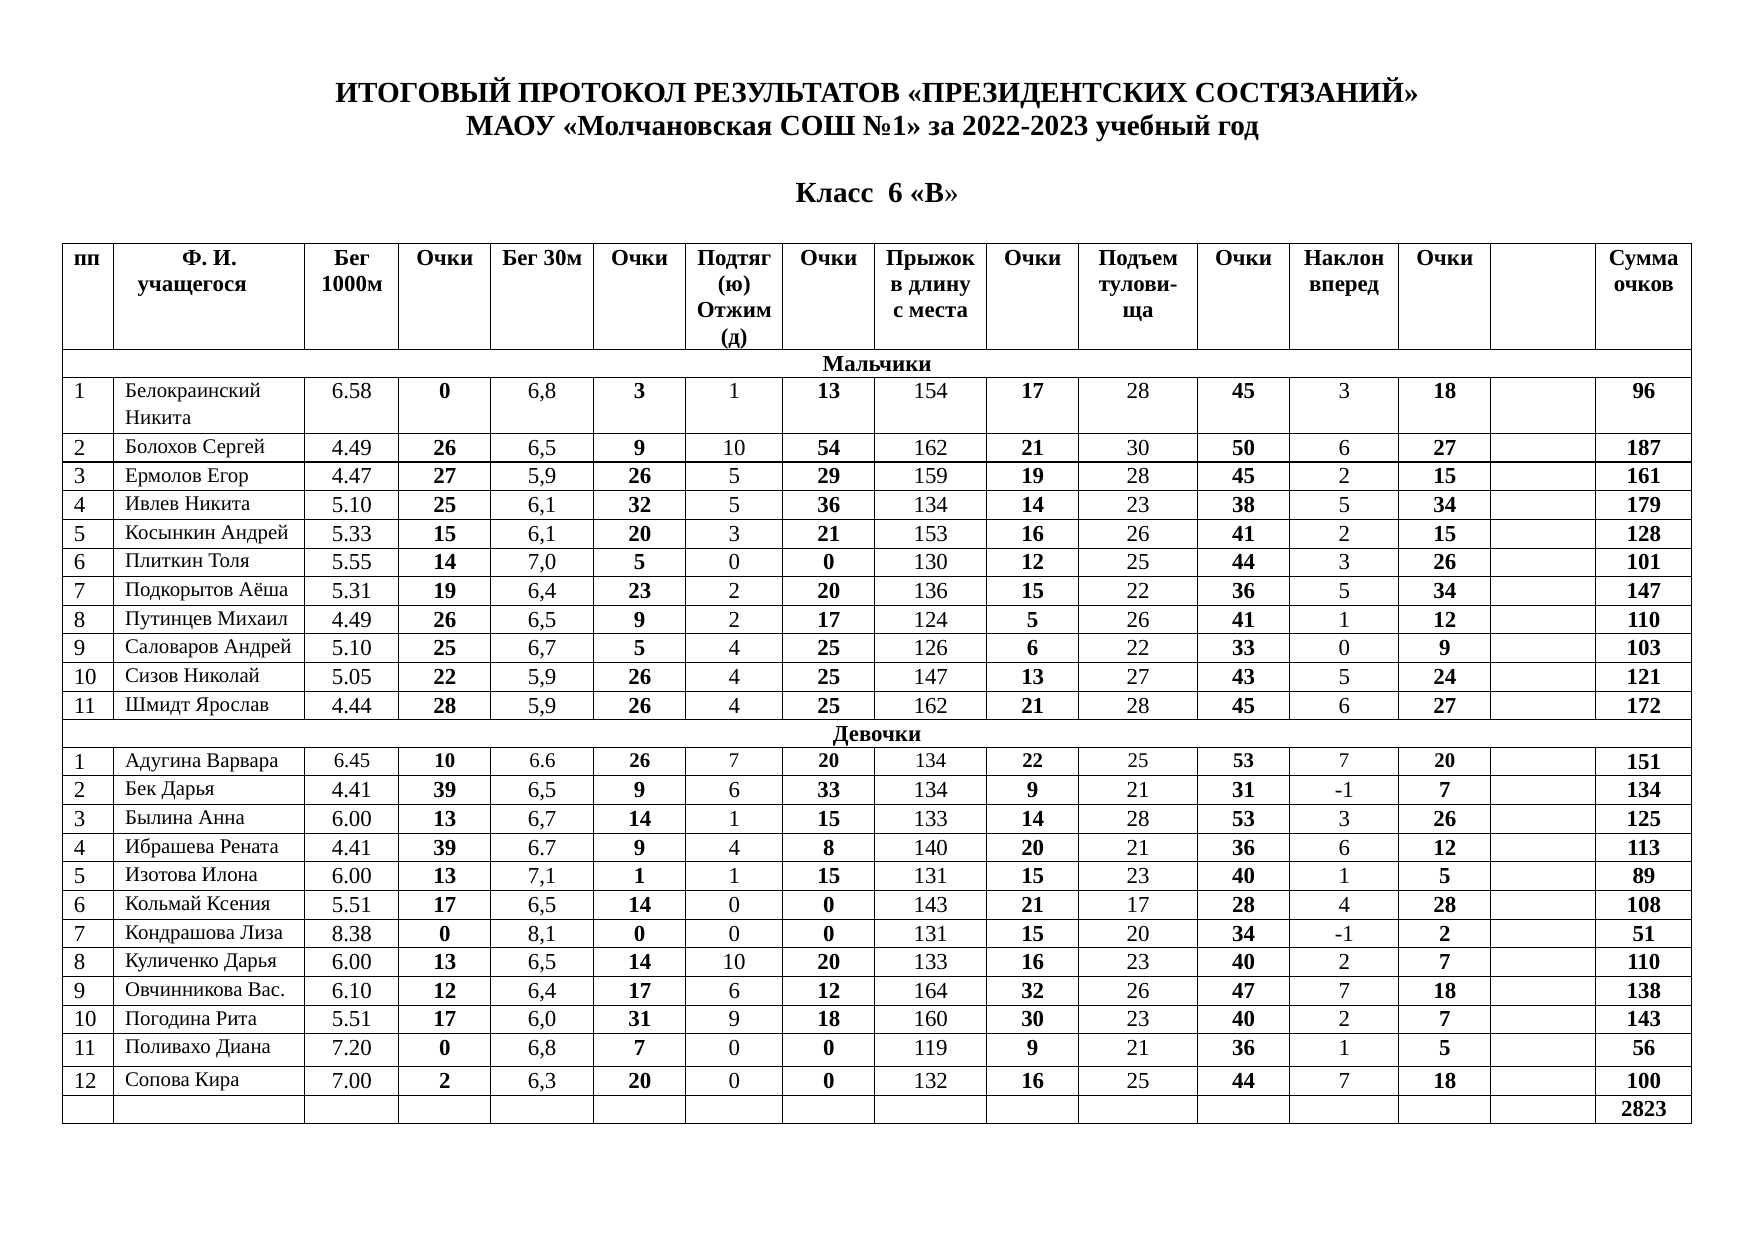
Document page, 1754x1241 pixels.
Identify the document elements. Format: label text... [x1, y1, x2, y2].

table_cell 159 [875, 463, 986, 490]
table_cell 6 [1290, 834, 1398, 861]
table_cell 17 [399, 891, 490, 918]
table_cell 27 [1399, 692, 1490, 719]
table_cell 2823 [1596, 1096, 1691, 1123]
table_cell 9 [594, 434, 685, 461]
table_cell 36 [1198, 1034, 1289, 1066]
table_cell 7 [1290, 977, 1398, 1004]
table_header Очки [987, 244, 1078, 349]
table_cell 26 [1399, 549, 1490, 576]
table_cell 128 [1596, 520, 1691, 547]
table_cell 10 [686, 434, 782, 461]
table_cell 22 [399, 663, 490, 691]
table_cell 21 [1079, 834, 1197, 861]
table_cell 13 [987, 663, 1078, 691]
table_cell 0 [783, 1067, 874, 1094]
table_header Сумма очков [1596, 244, 1691, 349]
table_cell 18 [783, 1006, 874, 1033]
table_cell 39 [399, 776, 490, 804]
table_cell [783, 1096, 874, 1123]
table_cell 6,8 [491, 1034, 593, 1066]
table_cell 28 [1399, 891, 1490, 918]
table_cell 10 [399, 748, 490, 775]
table_cell Овчинникова Вас. [114, 977, 304, 1004]
table_cell 21 [1079, 776, 1197, 804]
table_cell -1 [1290, 920, 1398, 947]
table_cell 19 [399, 577, 490, 605]
table_cell 33 [1198, 634, 1289, 662]
table_cell 5.51 [305, 1006, 398, 1033]
table_cell 23 [1079, 491, 1197, 519]
table_cell 45 [1198, 463, 1289, 490]
table_cell 26 [594, 748, 685, 775]
table_cell 34 [1399, 491, 1490, 519]
table_cell 17 [783, 606, 874, 633]
table_cell 7 [594, 1034, 685, 1066]
table_cell 5,9 [491, 463, 593, 490]
table_cell 113 [1596, 834, 1691, 861]
table_cell 6 [63, 891, 113, 918]
table_cell [1491, 920, 1595, 947]
table_cell 5 [1290, 491, 1398, 519]
table_cell [1491, 577, 1595, 605]
table_cell 8,1 [491, 920, 593, 947]
table_cell 14 [399, 549, 490, 576]
table_cell 4 [63, 834, 113, 861]
table_cell Поливахо Диана [114, 1034, 304, 1066]
table_cell Ермолов Егор [114, 463, 304, 490]
table_cell 12 [1399, 606, 1490, 633]
table_cell 6.58 [305, 378, 398, 433]
table_cell 20 [783, 748, 874, 775]
table_cell 6 [1290, 434, 1398, 461]
table_cell 14 [987, 491, 1078, 519]
table_cell 130 [875, 549, 986, 576]
table_cell 47 [1198, 977, 1289, 1004]
table_cell 6.00 [305, 948, 398, 976]
table_cell 6,5 [491, 434, 593, 461]
table_header пп [63, 244, 113, 349]
table_cell 39 [399, 834, 490, 861]
table_cell 13 [399, 948, 490, 976]
table_cell [305, 1096, 398, 1123]
table_cell 25 [783, 634, 874, 662]
table_cell 5.31 [305, 577, 398, 605]
table_cell 153 [875, 520, 986, 547]
table_cell 22 [1079, 634, 1197, 662]
table_cell 31 [594, 1006, 685, 1033]
table_cell Кольмай Ксения [114, 891, 304, 918]
table_header Подъем тулови- ща [1079, 244, 1197, 349]
table_cell 110 [1596, 606, 1691, 633]
table_cell Ибрашева Рената [114, 834, 304, 861]
table_cell 28 [399, 692, 490, 719]
table_cell 7 [1290, 1067, 1398, 1094]
table_cell 54 [783, 434, 874, 461]
table_cell 162 [875, 692, 986, 719]
table_cell 6.7 [491, 834, 593, 861]
table_cell 140 [875, 834, 986, 861]
table_cell 7.00 [305, 1067, 398, 1094]
text Класс 6 «В» [75, 176, 1679, 209]
table_cell [1491, 977, 1595, 1004]
table_cell [1491, 805, 1595, 833]
table_header Ф. И. учащегося [114, 244, 304, 349]
table_cell Девочки [63, 720, 1691, 747]
table_cell 14 [987, 805, 1078, 833]
table_cell 5.55 [305, 549, 398, 576]
table_cell 6,1 [491, 520, 593, 547]
table_cell 134 [1596, 776, 1691, 804]
table_cell 5 [63, 520, 113, 547]
table_cell 6,4 [491, 977, 593, 1004]
table_cell 5.51 [305, 891, 398, 918]
table_cell Путинцев Михаил [114, 606, 304, 633]
table_cell [1491, 1067, 1595, 1094]
table_cell 0 [686, 1034, 782, 1066]
table_cell 13 [783, 378, 874, 433]
table_cell 5 [63, 862, 113, 890]
table_cell 22 [987, 748, 1078, 775]
table_cell 20 [987, 834, 1078, 861]
table_header Очки [1399, 244, 1490, 349]
table_cell 36 [1198, 577, 1289, 605]
text ИТОГОВЫЙ ПРОТОКОЛ РЕЗУЛЬТАТОВ «ПРЕЗИДЕНТСКИХ СОСТЯЗАНИЙ» [75, 75, 1679, 108]
table_cell 5 [686, 463, 782, 490]
table_cell 26 [1079, 520, 1197, 547]
table_cell 6 [63, 549, 113, 576]
table_cell 132 [875, 1067, 986, 1094]
table_cell [1491, 378, 1595, 433]
table_cell 6,7 [491, 634, 593, 662]
table_cell 20 [1079, 920, 1197, 947]
table_cell 8.38 [305, 920, 398, 947]
table_cell [1491, 891, 1595, 918]
table_cell 3 [686, 520, 782, 547]
table_cell 26 [1079, 977, 1197, 1004]
table_cell 6.45 [305, 748, 398, 775]
table_cell Белокраинский Никита [114, 378, 304, 433]
table_cell 5 [1290, 577, 1398, 605]
table_cell 4.49 [305, 434, 398, 461]
table_cell 100 [1596, 1067, 1691, 1094]
table_cell 25 [399, 634, 490, 662]
table_cell 7 [63, 577, 113, 605]
table_cell 1 [594, 862, 685, 890]
table_cell 19 [987, 463, 1078, 490]
table_cell 21 [987, 891, 1078, 918]
table_cell 30 [987, 1006, 1078, 1033]
table_cell 5.33 [305, 520, 398, 547]
table_cell 14 [594, 948, 685, 976]
table_cell 8 [783, 834, 874, 861]
table_cell 5.05 [305, 663, 398, 691]
table_cell 28 [1198, 891, 1289, 918]
table_cell 6 [1290, 692, 1398, 719]
table_cell 11 [63, 692, 113, 719]
table_cell 13 [399, 862, 490, 890]
table_cell 0 [686, 1067, 782, 1094]
table_cell 2 [1290, 1006, 1398, 1033]
table_cell 27 [1399, 434, 1490, 461]
table_cell 3 [1290, 805, 1398, 833]
table_cell 4.44 [305, 692, 398, 719]
table_cell [1491, 1096, 1595, 1123]
table_cell 9 [686, 1006, 782, 1033]
table_cell 7 [686, 748, 782, 775]
table_cell 5 [987, 606, 1078, 633]
table_cell 18 [1399, 977, 1490, 1004]
table_cell 23 [1079, 948, 1197, 976]
table_cell 6.00 [305, 862, 398, 890]
table_cell [987, 1096, 1078, 1123]
table_cell 16 [987, 520, 1078, 547]
table_cell 41 [1198, 606, 1289, 633]
table_cell 51 [1596, 920, 1691, 947]
table_cell 6.6 [491, 748, 593, 775]
table_cell 25 [783, 692, 874, 719]
table_cell 24 [1399, 663, 1490, 691]
table_cell Погодина Рита [114, 1006, 304, 1033]
table_cell [491, 1096, 593, 1123]
table_cell 6,5 [491, 606, 593, 633]
table_cell Бек Дарья [114, 776, 304, 804]
table_cell 4 [686, 663, 782, 691]
table_cell Косынкин Андрей [114, 520, 304, 547]
table_cell [114, 1096, 304, 1123]
table_cell Былина Анна [114, 805, 304, 833]
table_cell [63, 1096, 113, 1123]
table_cell 14 [594, 805, 685, 833]
table_cell 4 [1290, 891, 1398, 918]
table_cell 40 [1198, 948, 1289, 976]
table_cell 50 [1198, 434, 1289, 461]
table_cell 162 [875, 434, 986, 461]
table_cell 28 [1079, 378, 1197, 433]
table_cell 1 [686, 862, 782, 890]
table_cell 31 [1198, 776, 1289, 804]
table_cell [594, 1096, 685, 1123]
table_cell 164 [875, 977, 986, 1004]
table_cell 21 [987, 434, 1078, 461]
table_cell 0 [399, 920, 490, 947]
table_cell 17 [987, 378, 1078, 433]
table_cell 32 [594, 491, 685, 519]
table_cell [1491, 834, 1595, 861]
table_cell 2 [63, 434, 113, 461]
table_cell Шмидт Ярослав [114, 692, 304, 719]
table_cell 0 [686, 920, 782, 947]
table_cell 17 [594, 977, 685, 1004]
table_cell 0 [783, 891, 874, 918]
table_cell Адугина Варвара [114, 748, 304, 775]
table_cell 28 [1079, 805, 1197, 833]
table_cell 1 [1290, 862, 1398, 890]
table_cell 41 [1198, 520, 1289, 547]
table_cell 7 [1290, 748, 1398, 775]
table_cell 26 [594, 663, 685, 691]
table_cell 16 [987, 948, 1078, 976]
table_cell 0 [1290, 634, 1398, 662]
table_cell 12 [399, 977, 490, 1004]
table_cell 45 [1198, 692, 1289, 719]
table_cell 6 [987, 634, 1078, 662]
table_cell -1 [1290, 776, 1398, 804]
table_cell 13 [399, 805, 490, 833]
table_cell 2 [686, 606, 782, 633]
table_cell 26 [1399, 805, 1490, 833]
table_header Очки [594, 244, 685, 349]
table_cell Куличенко Дарья [114, 948, 304, 976]
table_cell Плиткин Толя [114, 549, 304, 576]
table_cell 6,1 [491, 491, 593, 519]
table_cell 15 [1399, 520, 1490, 547]
table_cell 134 [875, 491, 986, 519]
table_cell 5.10 [305, 634, 398, 662]
table_cell [1491, 1006, 1595, 1033]
table_cell [1491, 549, 1595, 576]
table_cell 5 [1399, 862, 1490, 890]
table_cell 5 [1399, 1034, 1490, 1066]
table_cell 9 [63, 634, 113, 662]
table_cell 10 [63, 1006, 113, 1033]
table_cell 56 [1596, 1034, 1691, 1066]
table_cell Кондрашова Лиза [114, 920, 304, 947]
text МАОУ «Молчановская СОШ №1» за 2022-2023 учебный год [75, 108, 1679, 142]
table_cell [1290, 1096, 1398, 1123]
table_cell 154 [875, 378, 986, 433]
table_cell 21 [1079, 1034, 1197, 1066]
table_cell 29 [783, 463, 874, 490]
table_cell 15 [783, 862, 874, 890]
table_cell 12 [1399, 834, 1490, 861]
table_cell 131 [875, 920, 986, 947]
table_cell 5 [594, 549, 685, 576]
table_cell 17 [399, 1006, 490, 1033]
table_cell 5 [594, 634, 685, 662]
table_cell 3 [1290, 378, 1398, 433]
table_cell 4 [686, 634, 782, 662]
table_cell 3 [63, 805, 113, 833]
table_cell 147 [1596, 577, 1691, 605]
table_cell 21 [987, 692, 1078, 719]
table_cell 10 [63, 663, 113, 691]
table_cell Ивлев Никита [114, 491, 304, 519]
table_cell 5.10 [305, 491, 398, 519]
table_cell 34 [1399, 577, 1490, 605]
table_cell 12 [63, 1067, 113, 1094]
table_cell 101 [1596, 549, 1691, 576]
table_cell [1491, 776, 1595, 804]
table_cell 12 [987, 549, 1078, 576]
table_cell 53 [1198, 748, 1289, 775]
table_cell 136 [875, 577, 986, 605]
table_cell 2 [686, 577, 782, 605]
table_cell Саловаров Андрей [114, 634, 304, 662]
table_cell 9 [594, 606, 685, 633]
table_header [1491, 244, 1595, 349]
table_cell 1 [63, 378, 113, 433]
table_cell 5,9 [491, 663, 593, 691]
table_cell 2 [399, 1067, 490, 1094]
table_cell [399, 1096, 490, 1123]
table_cell Болохов Сергей [114, 434, 304, 461]
table_cell 23 [1079, 1006, 1197, 1033]
table_cell 160 [875, 1006, 986, 1033]
table_cell 6.00 [305, 805, 398, 833]
table_cell 15 [987, 577, 1078, 605]
table_cell 3 [594, 378, 685, 433]
table_cell 40 [1198, 862, 1289, 890]
table_cell 4.47 [305, 463, 398, 490]
table_cell 110 [1596, 948, 1691, 976]
table_cell 1 [1290, 606, 1398, 633]
table_cell 4.41 [305, 834, 398, 861]
table_cell 10 [686, 948, 782, 976]
table_cell 20 [594, 520, 685, 547]
table_cell 4 [686, 834, 782, 861]
table_cell 1 [63, 748, 113, 775]
table_cell 17 [1079, 891, 1197, 918]
table_cell 6 [686, 776, 782, 804]
table_cell 26 [399, 606, 490, 633]
table_cell 15 [399, 520, 490, 547]
table_cell 0 [783, 549, 874, 576]
table_cell 27 [399, 463, 490, 490]
table_cell 2 [63, 776, 113, 804]
table_cell 4 [686, 692, 782, 719]
table_cell 23 [1079, 862, 1197, 890]
table_cell [686, 1096, 782, 1123]
table_cell 4.41 [305, 776, 398, 804]
table_cell 1 [686, 378, 782, 433]
table_cell [1079, 1096, 1197, 1123]
table_cell Подкорытов Аёша [114, 577, 304, 605]
table_cell 147 [875, 663, 986, 691]
table_cell 53 [1198, 805, 1289, 833]
table_cell 6,8 [491, 378, 593, 433]
table_cell 2 [1290, 463, 1398, 490]
table_cell [1491, 862, 1595, 890]
table_cell [1491, 463, 1595, 490]
table_cell 2 [1399, 920, 1490, 947]
table_cell 2 [1290, 948, 1398, 976]
table_cell [1491, 491, 1595, 519]
table_cell 18 [1399, 1067, 1490, 1094]
table_cell 34 [1198, 920, 1289, 947]
table_cell 8 [63, 606, 113, 633]
table_cell 12 [783, 977, 874, 1004]
table_cell 5 [686, 491, 782, 519]
table_cell Сопова Кира [114, 1067, 304, 1094]
table_cell 187 [1596, 434, 1691, 461]
table_cell 7 [1399, 948, 1490, 976]
table_cell 3 [63, 463, 113, 490]
table_cell [1491, 1034, 1595, 1066]
table_cell 36 [783, 491, 874, 519]
table_cell 8 [63, 948, 113, 976]
table_cell [1491, 520, 1595, 547]
table_cell 0 [686, 549, 782, 576]
table_cell 33 [783, 776, 874, 804]
table_cell 9 [987, 1034, 1078, 1066]
table_cell 1 [1290, 1034, 1398, 1066]
table_cell 5,9 [491, 692, 593, 719]
table_cell 7 [63, 920, 113, 947]
table_cell 133 [875, 948, 986, 976]
table_cell 15 [987, 862, 1078, 890]
table_cell 96 [1596, 378, 1691, 433]
table_cell [1491, 634, 1595, 662]
table_cell 21 [783, 520, 874, 547]
table_cell 6,0 [491, 1006, 593, 1033]
table_cell 4.49 [305, 606, 398, 633]
table_cell 26 [399, 434, 490, 461]
table_cell 38 [1198, 491, 1289, 519]
table_cell 134 [875, 776, 986, 804]
table_cell 1 [686, 805, 782, 833]
table_cell 20 [594, 1067, 685, 1094]
table_cell 133 [875, 805, 986, 833]
table_cell 43 [1198, 663, 1289, 691]
table_header Подтяг (ю) Отжим (д) [686, 244, 782, 349]
table_cell 20 [783, 577, 874, 605]
table_cell 28 [1079, 463, 1197, 490]
table_cell [1491, 692, 1595, 719]
table_cell 23 [594, 577, 685, 605]
table_cell 6,3 [491, 1067, 593, 1094]
table_cell [875, 1096, 986, 1123]
table_cell Изотова Илона [114, 862, 304, 890]
table_cell 9 [1399, 634, 1490, 662]
table_cell 45 [1198, 378, 1289, 433]
table_cell 7 [1399, 1006, 1490, 1033]
table_cell 9 [594, 834, 685, 861]
table_cell 108 [1596, 891, 1691, 918]
table_header Бег 30м [491, 244, 593, 349]
table_cell 6 [686, 977, 782, 1004]
table_cell 6.10 [305, 977, 398, 1004]
table_cell 125 [1596, 805, 1691, 833]
table_header Очки [1198, 244, 1289, 349]
table_cell 143 [1596, 1006, 1691, 1033]
table_cell [1491, 948, 1595, 976]
table_cell 25 [399, 491, 490, 519]
table_cell 0 [686, 891, 782, 918]
table_cell 25 [1079, 748, 1197, 775]
table_cell 6,5 [491, 948, 593, 976]
table_cell 161 [1596, 463, 1691, 490]
table_cell [1491, 606, 1595, 633]
table_cell 9 [987, 776, 1078, 804]
table_cell 5 [1290, 663, 1398, 691]
table_cell 7.20 [305, 1034, 398, 1066]
table_cell 20 [1399, 748, 1490, 775]
table_cell 15 [1399, 463, 1490, 490]
table_cell [1198, 1096, 1289, 1123]
table_cell 11 [63, 1034, 113, 1066]
table_cell [1491, 434, 1595, 461]
table_cell 25 [783, 663, 874, 691]
table_cell 0 [783, 920, 874, 947]
table_cell 30 [1079, 434, 1197, 461]
table_cell 172 [1596, 692, 1691, 719]
table_cell 36 [1198, 834, 1289, 861]
table_cell 7,1 [491, 862, 593, 890]
table_cell [1491, 663, 1595, 691]
table_cell 0 [399, 378, 490, 433]
table_cell [1399, 1096, 1490, 1123]
table_cell [1491, 748, 1595, 775]
table_cell 32 [987, 977, 1078, 1004]
table_cell 28 [1079, 692, 1197, 719]
table_cell 40 [1198, 1006, 1289, 1033]
table_cell 124 [875, 606, 986, 633]
table_cell Сизов Николай [114, 663, 304, 691]
table_cell 22 [1079, 577, 1197, 605]
table_cell 9 [63, 977, 113, 1004]
table_header Прыжок в длину с места [875, 244, 986, 349]
table_cell 7,0 [491, 549, 593, 576]
table_cell 44 [1198, 549, 1289, 576]
table_cell 0 [594, 920, 685, 947]
table_cell 26 [594, 692, 685, 719]
table_cell 7 [1399, 776, 1490, 804]
table_cell 25 [1079, 1067, 1197, 1094]
table_cell 138 [1596, 977, 1691, 1004]
table_cell 6,4 [491, 577, 593, 605]
table_cell 131 [875, 862, 986, 890]
table_cell 0 [399, 1034, 490, 1066]
table_header Очки [783, 244, 874, 349]
table_cell 15 [783, 805, 874, 833]
table_cell 89 [1596, 862, 1691, 890]
table_cell 20 [783, 948, 874, 976]
table_cell 151 [1596, 748, 1691, 775]
table_cell 134 [875, 748, 986, 775]
table_cell 179 [1596, 491, 1691, 519]
table_header Очки [399, 244, 490, 349]
table_cell 6,5 [491, 776, 593, 804]
table_cell Мальчики [63, 350, 1691, 377]
table_header Бег 1000м [305, 244, 398, 349]
table_cell 103 [1596, 634, 1691, 662]
table_cell 121 [1596, 663, 1691, 691]
table_cell 18 [1399, 378, 1490, 433]
table_cell 15 [987, 920, 1078, 947]
table_cell 26 [594, 463, 685, 490]
table_cell 4 [63, 491, 113, 519]
table_cell 26 [1079, 606, 1197, 633]
table_cell 119 [875, 1034, 986, 1066]
table_cell 2 [1290, 520, 1398, 547]
table_cell 6,7 [491, 805, 593, 833]
table_cell 16 [987, 1067, 1078, 1094]
table_cell 25 [1079, 549, 1197, 576]
table_cell 0 [783, 1034, 874, 1066]
table_cell 143 [875, 891, 986, 918]
table_cell 126 [875, 634, 986, 662]
table_cell 27 [1079, 663, 1197, 691]
table_cell 3 [1290, 549, 1398, 576]
table_cell 9 [594, 776, 685, 804]
table_header Наклон вперед [1290, 244, 1398, 349]
table_cell 44 [1198, 1067, 1289, 1094]
table_cell 6,5 [491, 891, 593, 918]
table_cell 14 [594, 891, 685, 918]
